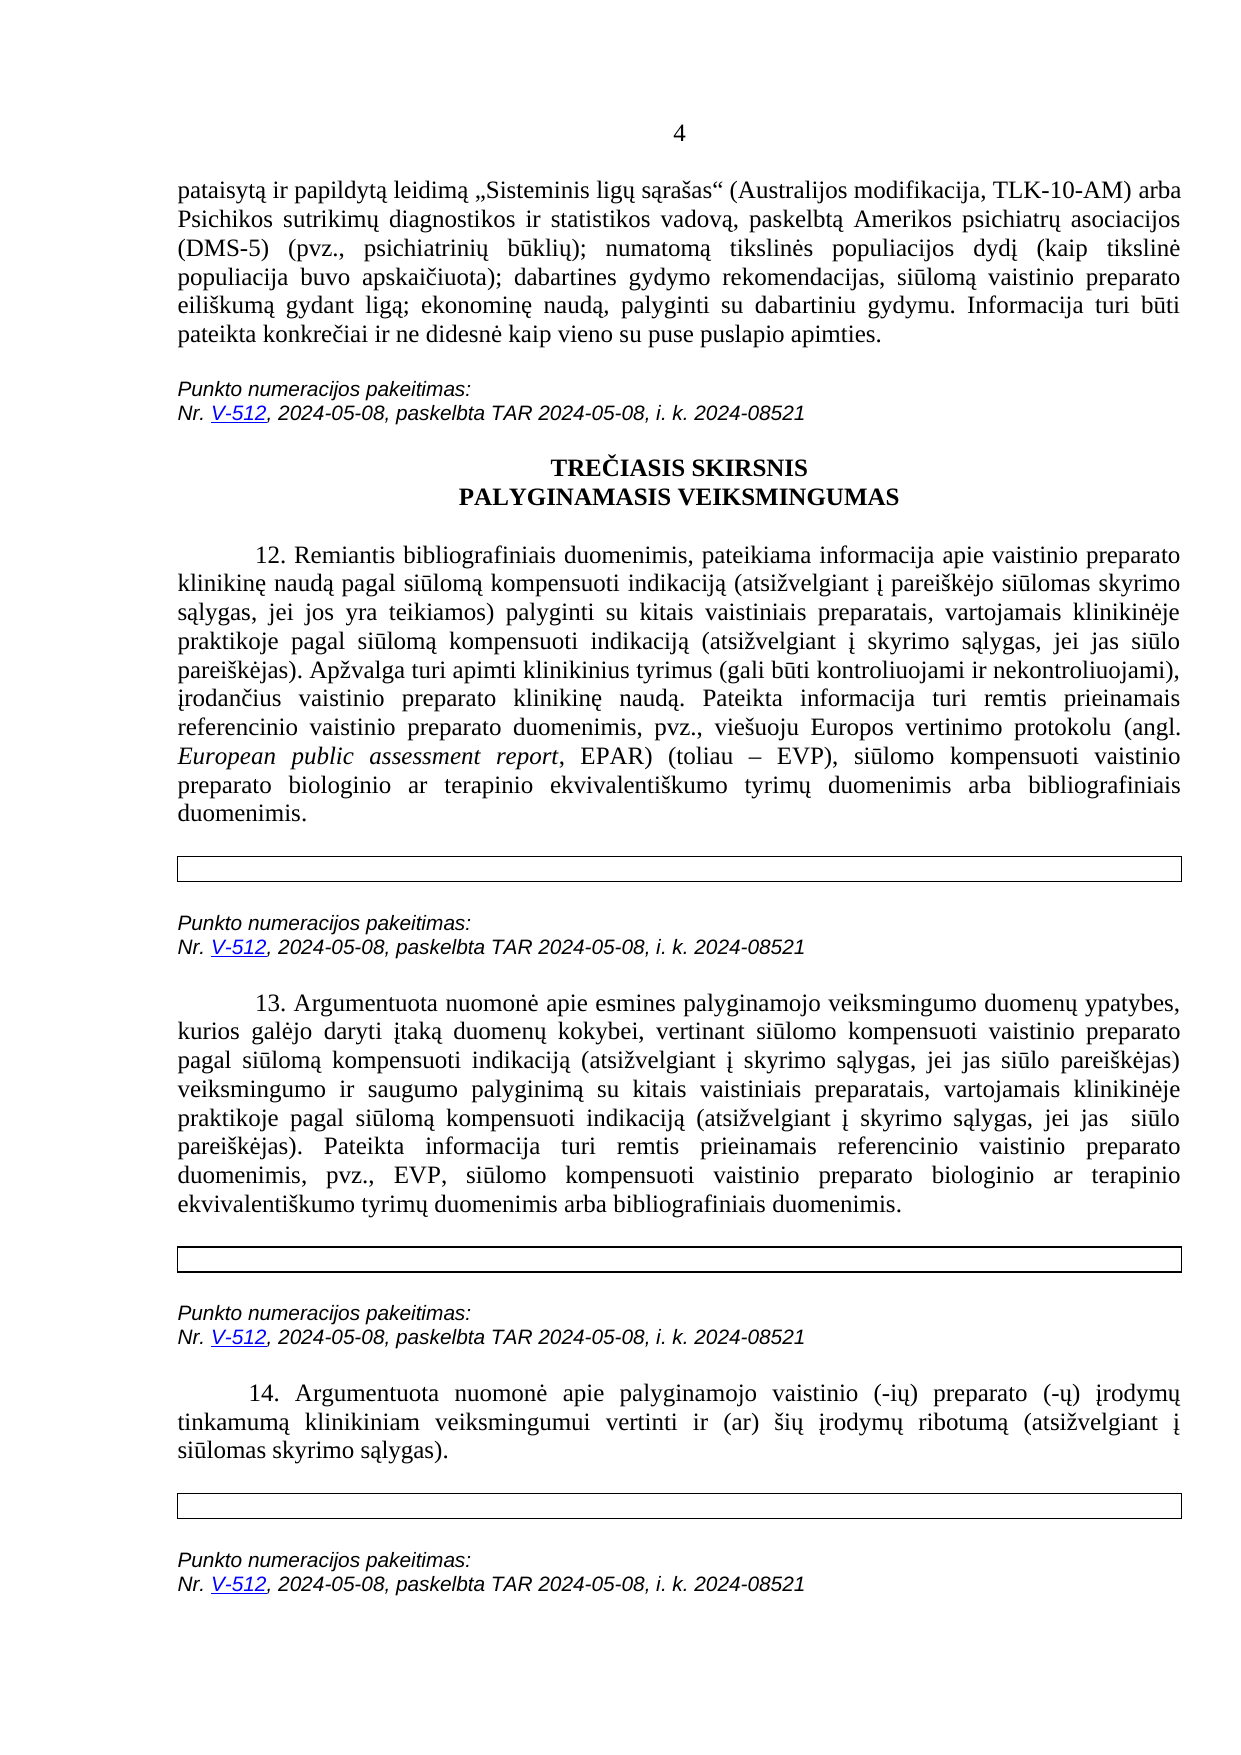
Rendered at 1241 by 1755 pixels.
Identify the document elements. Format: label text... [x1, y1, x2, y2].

text Nr. V-512, 2024-05-08, paskelbta TAR 2024-05-08, i. k. 2024-08521 [177, 401, 1181, 425]
text TREČIASIS SKIRSNIS [177, 453, 1181, 482]
text pataisytą ir papildytą leidimą „Sisteminis ligų sąrašas“ (Australijos modifikacija, TLK-10-AM) arba Psichikos sutrikimų diagnostikos ir statistikos vadovą, paskelbtą Amerikos psichiatrų asociacijos (DMS-5) (pvz., psichiatrinių būklių); numatomą tikslinės populiacijos dydį (kaip tikslinė populiacija buvo apskaičiuota); dabartines gydymo rekomendacijas, siūlomą vaistinio preparato eiliškumą gydant ligą; ekonominę naudą, palyginti su dabartiniu gydymu. Informacija turi būti pateikta konkrečiai ir ne didesnė kaip vieno su puse puslapio apimties. [177, 176, 1181, 348]
text 14. Argumentuota nuomonė apie palyginamojo vaistinio (-ių) preparato (-ų) įrodymų tinkamumą klinikiniam veiksmingumui vertinti ir (ar) šių įrodymų ribotumą (atsižvelgiant į siūlomas skyrimo sąlygas). [177, 1378, 1181, 1464]
text Punkto numeracijos pakeitimas: [177, 1548, 1181, 1572]
text Punkto numeracijos pakeitimas: [177, 911, 1181, 935]
text Nr. V-512, 2024-05-08, paskelbta TAR 2024-05-08, i. k. 2024-08521 [177, 1572, 1181, 1596]
text Punkto numeracijos pakeitimas: [177, 1301, 1181, 1325]
text Nr. V-512, 2024-05-08, paskelbta TAR 2024-05-08, i. k. 2024-08521 [177, 935, 1181, 959]
text Punkto numeracijos pakeitimas: [177, 377, 1181, 401]
text 13. Argumentuota nuomonė apie esmines palyginamojo veiksmingumo duomenų ypatybes, kurios galėjo daryti įtaką duomenų kokybei, vertinant siūlomo kompensuoti vaistinio preparato pagal siūlomą kompensuoti indikaciją (atsižvelgiant į skyrimo sąlygas, jei jas siūlo pareiškėjas) veiksmingumo ir saugumo palyginimą su kitais vaistiniais preparatais, vartojamais klinikinėje praktikoje pagal siūlomą kompensuoti indikaciją (atsižvelgiant į skyrimo sąlygas, jei jas siūlo pareiškėjas). Pateikta informacija turi remtis prieinamais referencinio vaistinio preparato duomenimis, pvz., EVP, siūlomo kompensuoti vaistinio preparato biologinio ar terapinio ekvivalentiškumo tyrimų duomenimis arba bibliografiniais duomenimis. [177, 988, 1181, 1218]
text Nr. V-512, 2024-05-08, paskelbta TAR 2024-05-08, i. k. 2024-08521 [177, 1325, 1181, 1349]
table_header [178, 857, 1181, 881]
text 12. Remiantis bibliografiniais duomenimis, pateikiama informacija apie vaistinio preparato klinikinę naudą pagal siūlomą kompensuoti indikaciją (atsižvelgiant į pareiškėjo siūlomas skyrimo sąlygas, jei jos yra teikiamos) palyginti su kitais vaistiniais preparatais, vartojamais klinikinėje praktikoje pagal siūlomą kompensuoti indikaciją (atsižvelgiant į skyrimo sąlygas, jei jas siūlo pareiškėjas). Apžvalga turi apimti klinikinius tyrimus (gali būti kontroliuojami ir nekontroliuojami), įrodančius vaistinio preparato klinikinę naudą. Pateikta informacija turi remtis prieinamais referencinio vaistinio preparato duomenimis, pvz., viešuoju Europos vertinimo protokolu (angl. European public assessment report, EPAR) (toliau – EVP), siūlomo kompensuoti vaistinio preparato biologinio ar terapinio ekvivalentiškumo tyrimų duomenimis arba bibliografiniais duomenimis. [177, 540, 1181, 827]
table_header [178, 1494, 1181, 1518]
table_header [178, 1248, 1181, 1271]
text PALYGINAMASIS VEIKSMINGUMAS [177, 482, 1181, 511]
